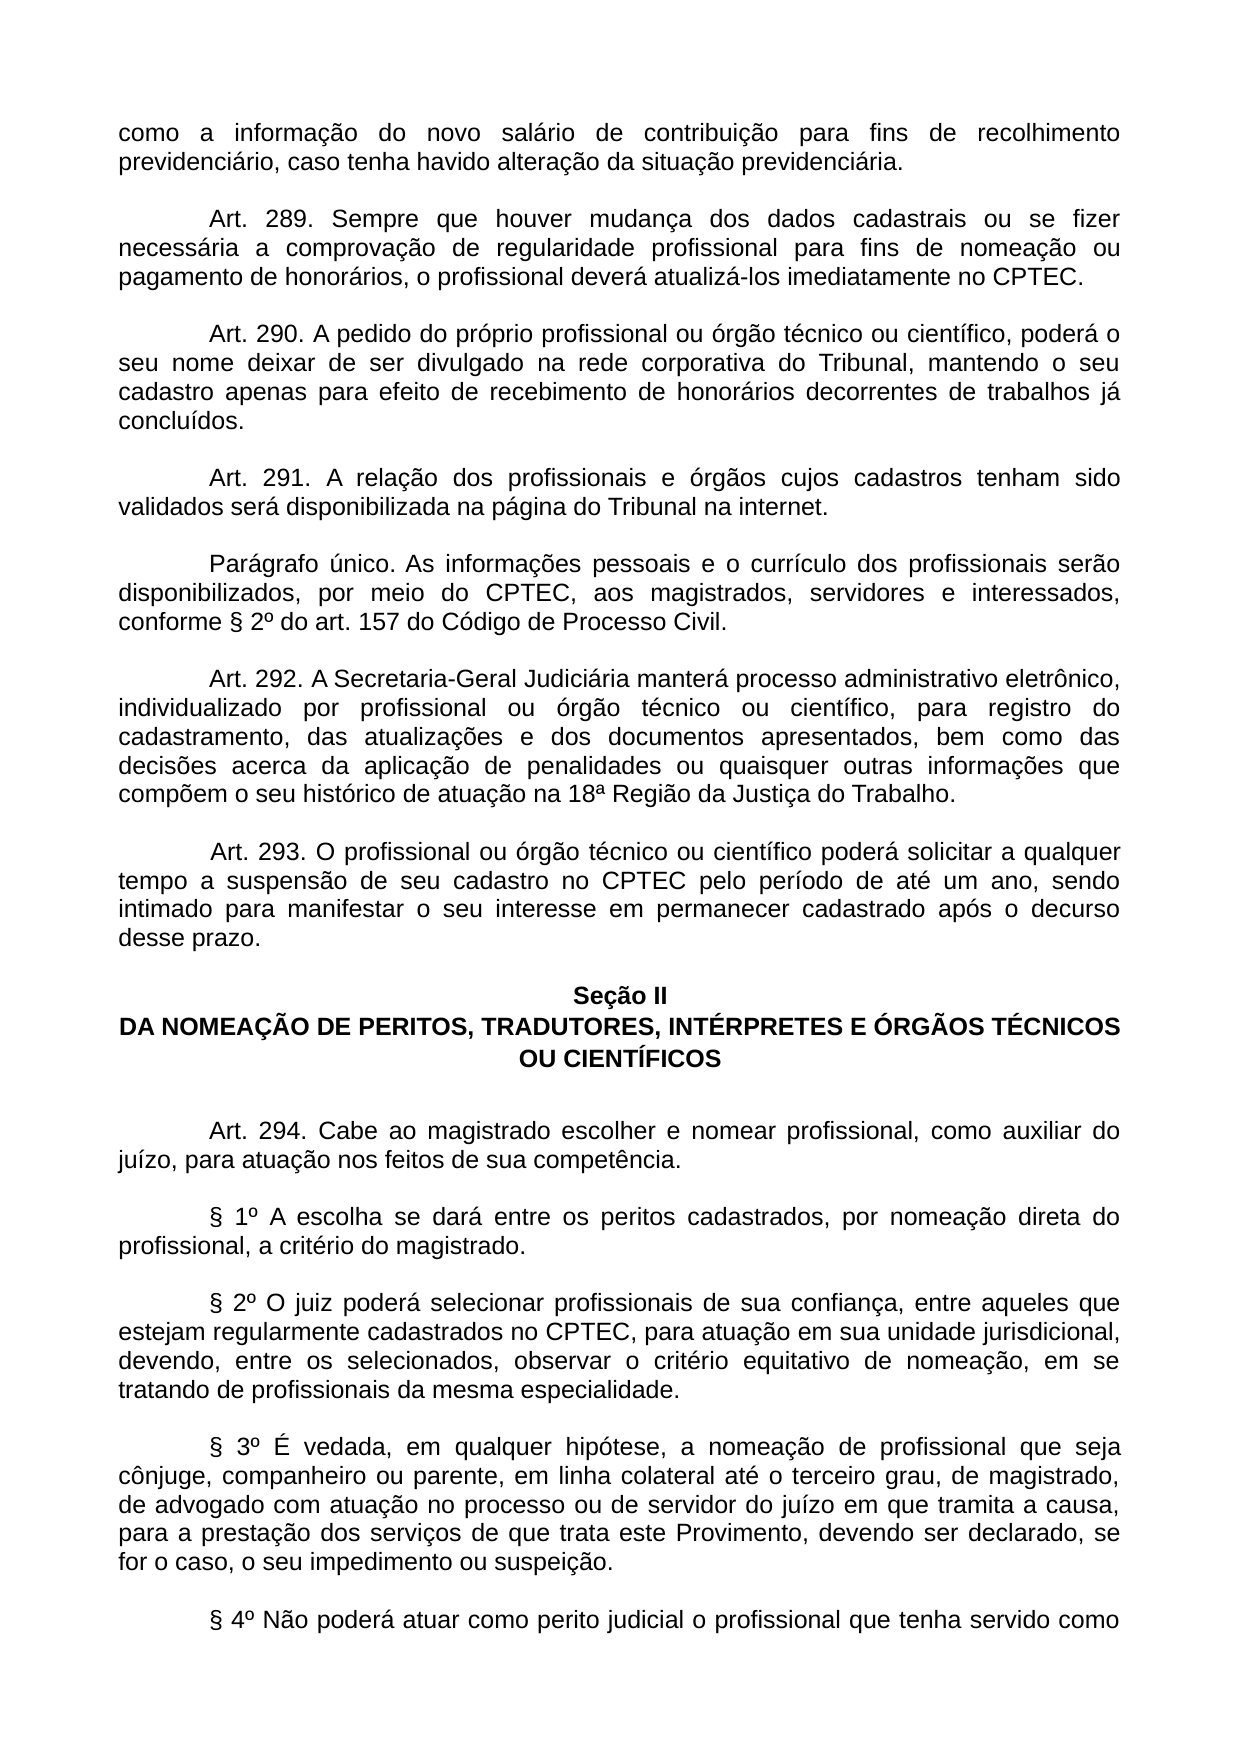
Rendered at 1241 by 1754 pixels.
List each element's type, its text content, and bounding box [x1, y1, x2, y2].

text § 1º A escolha se dará entre os peritos cadastrados, por nomeação direta do profissional, a critério do magistrado. [118, 1202, 1122, 1259]
text Art. 293. O profissional ou órgão técnico ou científico poderá solicitar a qualquer tempo a suspensão de seu cadastro no CPTEC pelo período de até um ano, sendo intimado para manifestar o seu interesse em permanecer cadastrado após o decurso desse prazo. [118, 837, 1122, 952]
text Art. 289. Sempre que houver mudança dos dados cadastrais ou se fizer necessária a comprovação de regularidade profissional para fins de nomeação ou pagamento de honorários, o profissional deverá atualizá-los imediatamente no CPTEC. [118, 204, 1122, 291]
text Art. 290. A pedido do próprio profissional ou órgão técnico ou científico, poderá o seu nome deixar de ser divulgado na rede corporativa do Tribunal, mantendo o seu cadastro apenas para efeito de recebimento de honorários decorrentes de trabalhos já concluídos. [118, 319, 1122, 434]
text Parágrafo único. As informações pessoais e o currículo dos profissionais serão disponibilizados, por meio do CPTEC, aos magistrados, servidores e interessados, conforme § 2º do art. 157 do Código de Processo Civil. [118, 549, 1122, 636]
text Art. 292. A Secretaria-Geral Judiciária manterá processo administrativo eletrônico, individualizado por profissional ou órgão técnico ou científico, para registro do cadastramento, das atualizações e dos documentos apresentados, bem como das decisões acerca da aplicação de penalidades ou quaisquer outras informações que compõem o seu histórico de atuação na 18ª Região da Justiça do Trabalho. [118, 664, 1122, 808]
text § 4º Não poderá atuar como perito judicial o profissional que tenha servido como [118, 1604, 1122, 1633]
text Art. 291. A relação dos profissionais e órgãos cujos cadastros tenham sido validados será disponibilizada na página do Tribunal na internet. [118, 463, 1122, 521]
text § 2º O juiz poderá selecionar profissionais de sua confiança, entre aqueles que estejam regularmente cadastrados no CPTEC, para atuação em sua unidade jurisdicional, devendo, entre os selecionados, observar o critério equitativo de nomeação, em se tratando de profissionais da mesma especialidade. [118, 1288, 1122, 1403]
text Art. 294. Cabe ao magistrado escolher e nomear profissional, como auxiliar do juízo, para atuação nos feitos de sua competência. [118, 1116, 1122, 1173]
text DA NOMEAÇÃO DE PERITOS, TRADUTORES, INTÉRPRETES E ÓRGÃOS TÉCNICOS OU CIENTÍFICOS [118, 1012, 1122, 1072]
text § 3º É vedada, em qualquer hipótese, a nomeação de profissional que seja cônjuge, companheiro ou parente, em linha colateral até o terceiro grau, de magistrado, de advogado com atuação no processo ou de servidor do juízo em que tramita a causa, para a prestação dos serviços de que trata este Provimento, devendo ser declarado, se for o caso, o seu impedimento ou suspeição. [118, 1432, 1122, 1576]
text como a informação do novo salário de contribuição para fins de recolhimento previdenciário, caso tenha havido alteração da situação previdenciária. [118, 118, 1122, 176]
text Seção II [118, 981, 1122, 1009]
